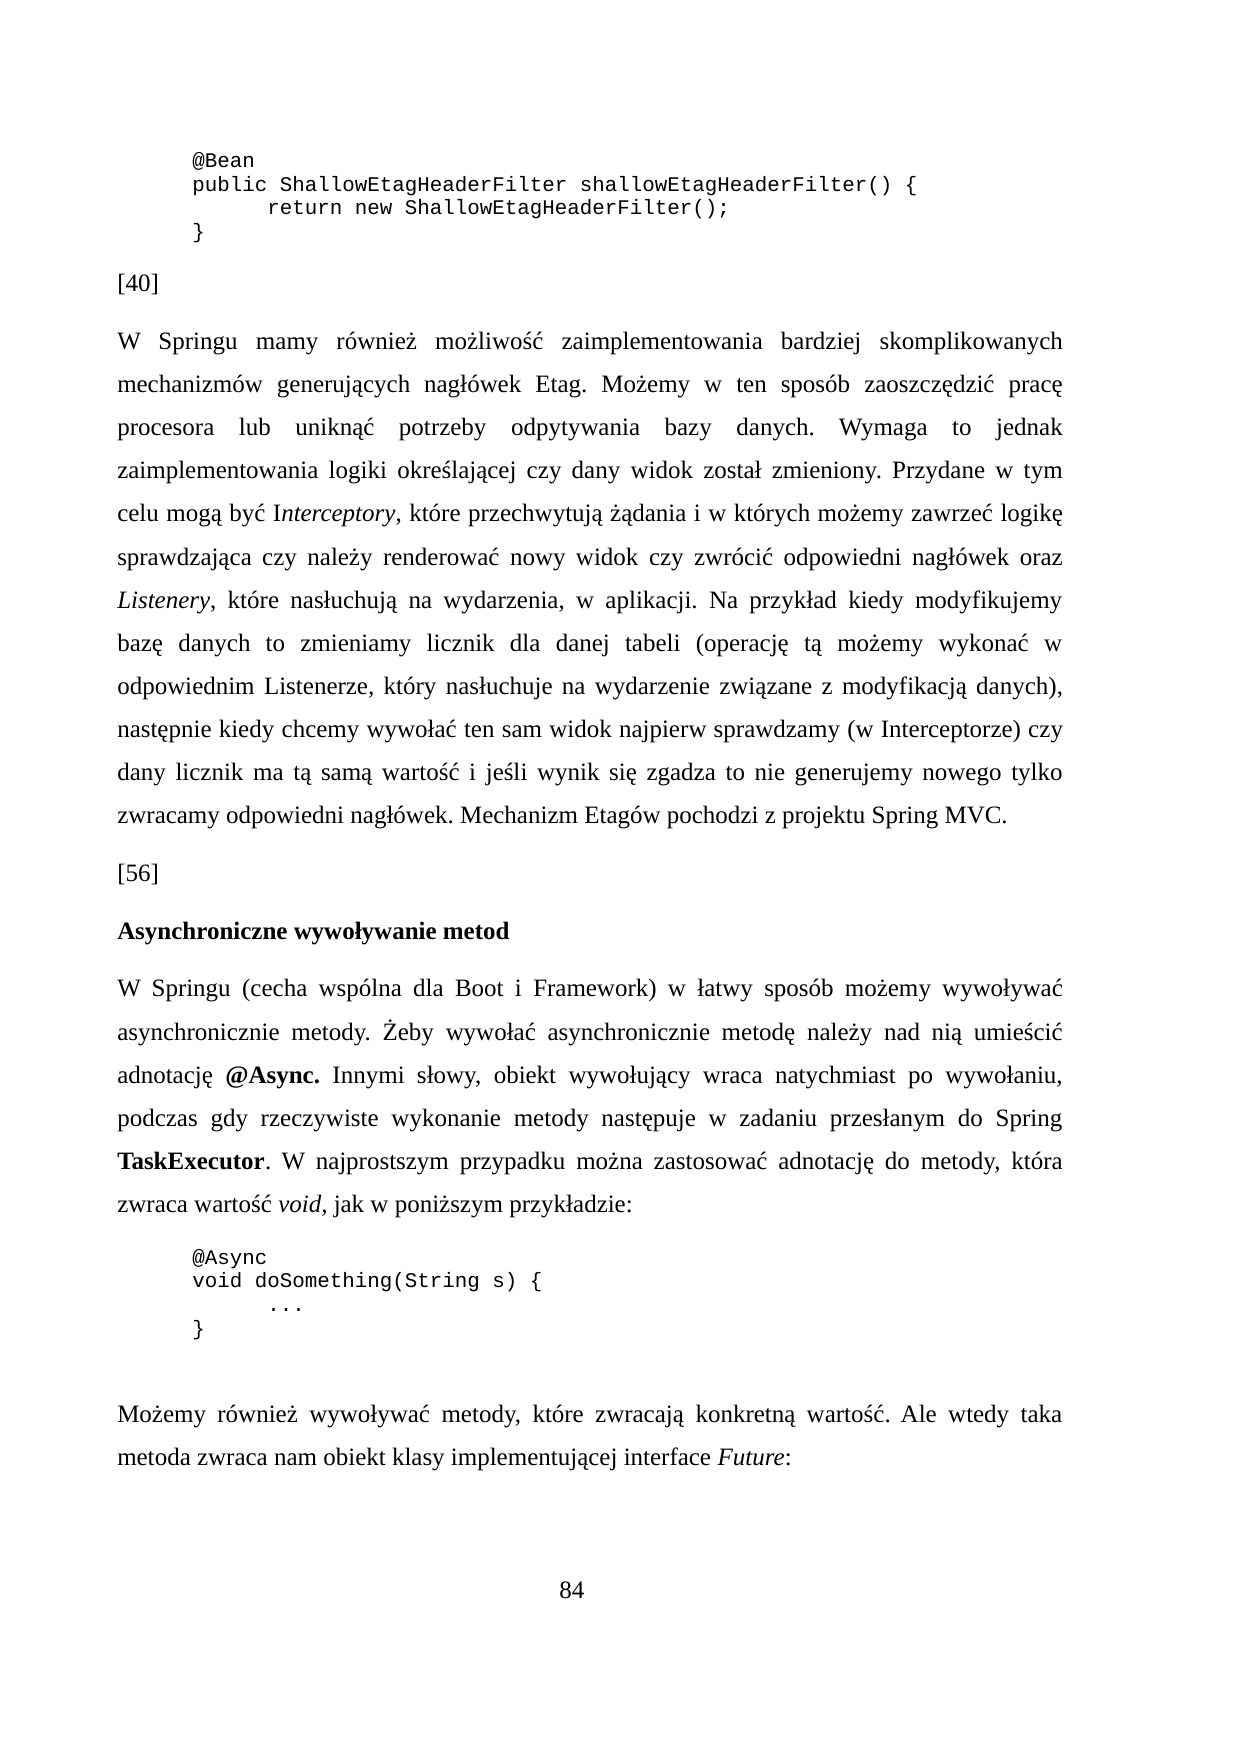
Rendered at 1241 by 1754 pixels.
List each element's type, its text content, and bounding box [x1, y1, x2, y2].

text Możemy również wywoływać metody, które zwracają konkretną wartość. Ale wtedy taka metoda zwraca nam obiekt klasy implementującej interface Future: [117, 1399, 1063, 1471]
text ... [192, 1294, 1063, 1318]
text } [192, 1318, 1063, 1341]
text void doSomething(String s) { [192, 1270, 1063, 1294]
text [40] [117, 268, 1063, 297]
text @Async [192, 1247, 1063, 1270]
text W Springu mamy również możliwość zaimplementowania bardziej skomplikowanych mechanizmów generujących nagłówek Etag. Możemy w ten sposób zaoszczędzić pracę procesora lub uniknąć potrzeby odpytywania bazy danych. Wymaga to jednak zaimplementowania logiki określającej czy dany widok został zmieniony. Przydane w tym celu mogą być Interceptory, które przechwytują żądania i w których możemy zawrzeć logikę sprawdzająca czy należy renderować nowy widok czy zwrócić odpowiedni nagłówek oraz Listenery, które nasłuchują na wydarzenia, w aplikacji. Na przykład kiedy modyfikujemy bazę danych to zmieniamy licznik dla danej tabeli (operację tą możemy wykonać w odpowiednim Listenerze, który nasłuchuje na wydarzenie związane z modyfikacją danych), następnie kiedy chcemy wywołać ten sam widok najpierw sprawdzamy (w Interceptorze) czy dany licznik ma tą samą wartość i jeśli wynik się zgadza to nie generujemy nowego tylko zwracamy odpowiedni nagłówek. Mechanizm Etagów pochodzi z projektu Spring MVC. [117, 326, 1063, 829]
text } [192, 221, 1063, 244]
text @Bean [192, 150, 1063, 174]
text Asynchroniczne wywoływanie metod [117, 916, 1063, 944]
text [56] [117, 858, 1063, 887]
text W Springu (cecha wspólna dla Boot i Framework) w łatwy sposób możemy wywoływać asynchronicznie metody. Żeby wywołać asynchronicznie metodę należy nad nią umieścić adnotację @Async. Innymi słowy, obiekt wywołujący wraca natychmiast po wywołaniu, podczas gdy rzeczywiste wykonanie metody następuje w zadaniu przesłanym do Spring TaskExecutor. W najprostszym przypadku można zastosować adnotację do metody, która zwraca wartość void, jak w poniższym przykładzie: [117, 973, 1063, 1218]
text public ShallowEtagHeaderFilter shallowEtagHeaderFilter() { [192, 174, 1063, 197]
text return new ShallowEtagHeaderFilter(); [192, 197, 1063, 221]
